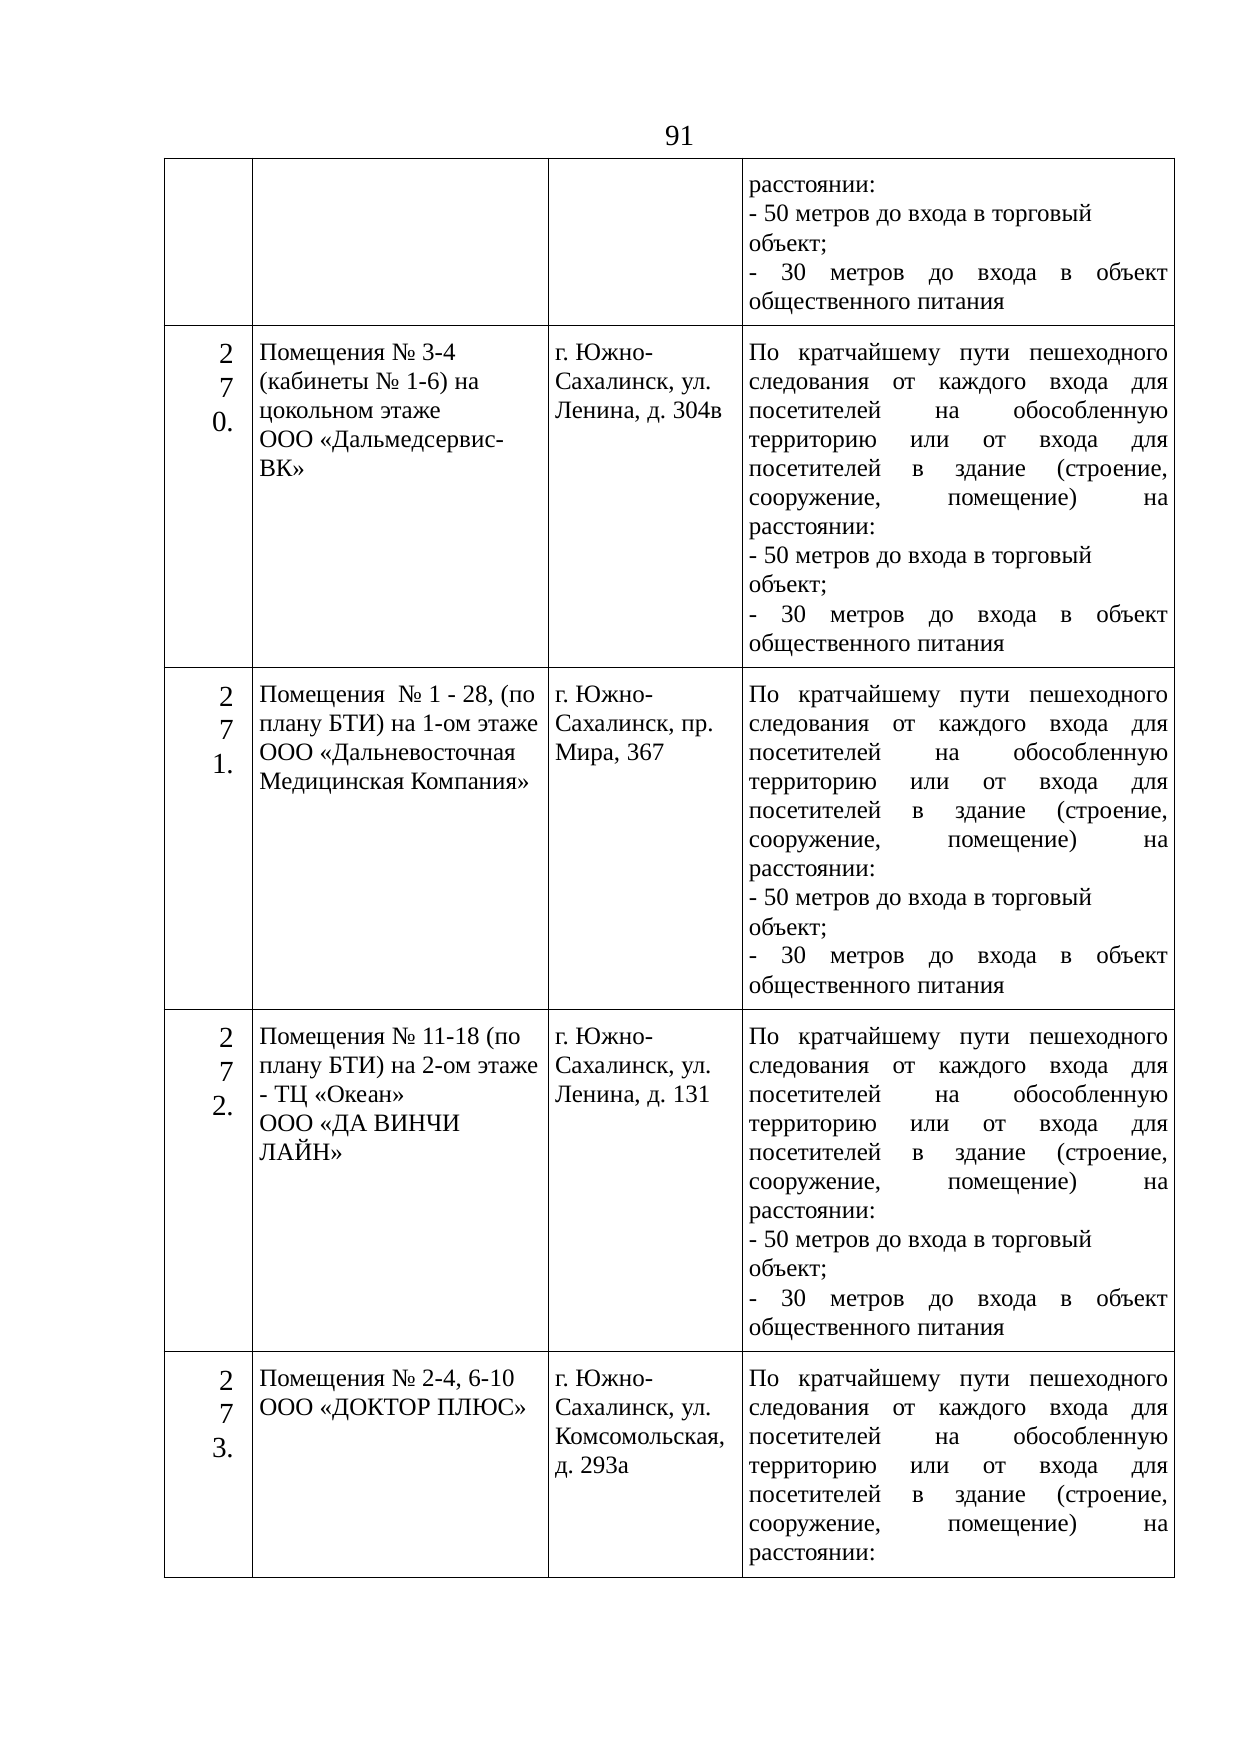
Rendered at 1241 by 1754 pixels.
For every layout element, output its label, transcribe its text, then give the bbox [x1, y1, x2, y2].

table_cell Помещения № 3-4 (кабинеты № 1-6) на цокольном этаже ООО «Дальмедсервис-ВК» [253, 326, 548, 667]
table_cell [253, 159, 548, 325]
table_cell г. Южно-Сахалинск, ул. Ленина, д. 304в [549, 326, 742, 667]
table_cell Помещения № 11-18 (по плану БТИ) на 2-ом этаже - ТЦ «Океан» ООО «ДА ВИНЧИ ЛАЙН» [253, 1010, 548, 1351]
table_cell г. Южно-Сахалинск, пр. Мира, 367 [549, 668, 742, 1009]
table_cell [165, 1352, 252, 1577]
table_cell Помещения № 1 - 28, (по плану БТИ) на 1-ом этаже ООО «Дальневосточная Медицинская Компания» [253, 668, 548, 1009]
table_cell [165, 1010, 252, 1351]
table_cell [165, 326, 252, 667]
table_cell По кратчайшему пути пешеходного следования от каждого входа для посетителей на обособленную территорию или от входа для посетителей в здание (строение, сооружение, помещение) на расстоянии: [743, 1352, 1174, 1577]
table_cell По кратчайшему пути пешеходного следования от каждого входа для посетителей на обособленную территорию или от входа для посетителей в здание (строение, сооружение, помещение) на расстоянии: - 50 метров до входа в торговый объект; - 30 метров до входа в объект общественного питания [743, 326, 1174, 667]
table_cell [165, 668, 252, 1009]
table_cell По кратчайшему пути пешеходного следования от каждого входа для посетителей на обособленную территорию или от входа для посетителей в здание (строение, сооружение, помещение) на расстоянии: - 50 метров до входа в торговый объект; - 30 метров до входа в объект общественного питания [743, 668, 1174, 1009]
table_cell Помещения № 2-4, 6-10 ООО «ДОКТОР ПЛЮС» [253, 1352, 548, 1577]
table_cell расстоянии: - 50 метров до входа в торговый объект; - 30 метров до входа в объект общественного питания [743, 159, 1174, 325]
table_cell [549, 159, 742, 325]
table_cell г. Южно-Сахалинск, ул. Комсомольская, д. 293а [549, 1352, 742, 1577]
table_cell По кратчайшему пути пешеходного следования от каждого входа для посетителей на обособленную территорию или от входа для посетителей в здание (строение, сооружение, помещение) на расстоянии: - 50 метров до входа в торговый объект; - 30 метров до входа в объект общественного питания [743, 1010, 1174, 1351]
table_cell г. Южно-Сахалинск, ул. Ленина, д. 131 [549, 1010, 742, 1351]
table_cell [165, 159, 252, 325]
